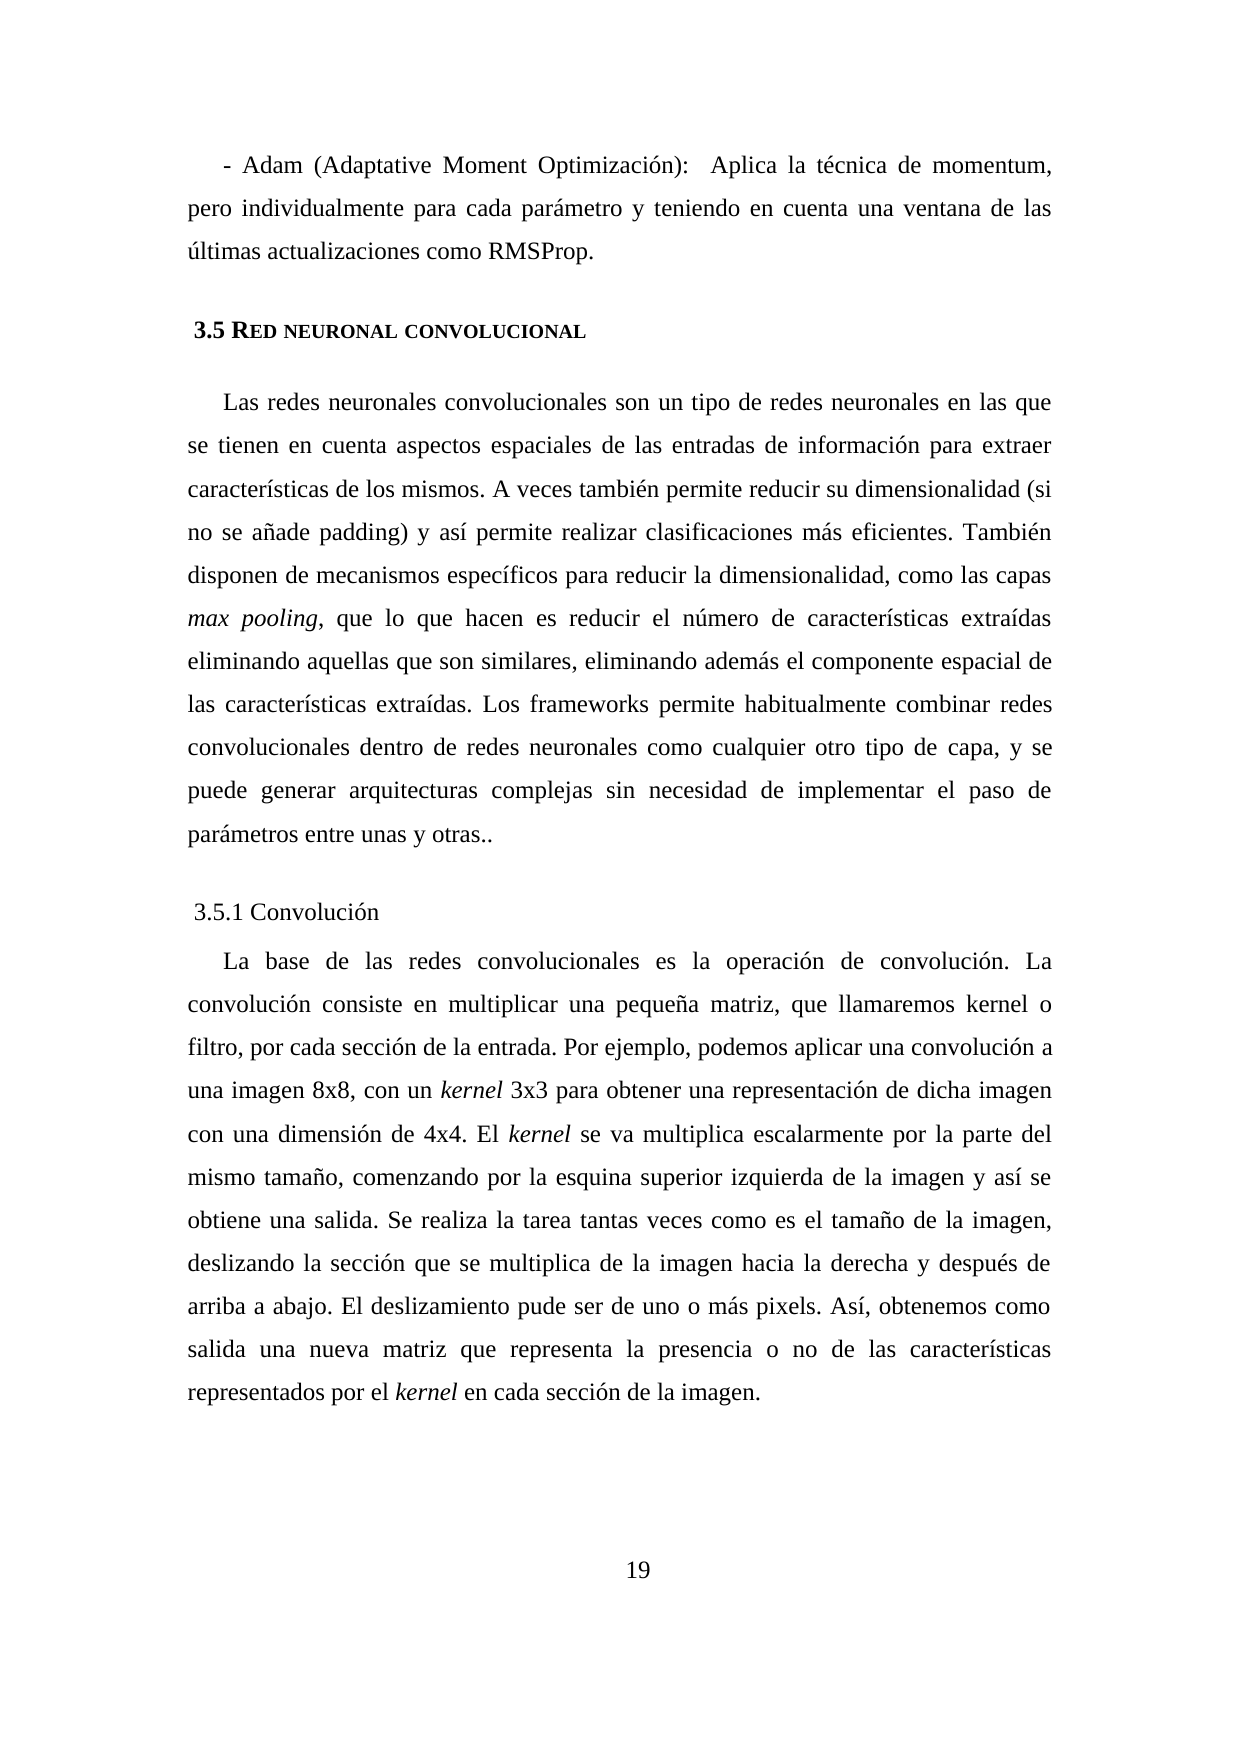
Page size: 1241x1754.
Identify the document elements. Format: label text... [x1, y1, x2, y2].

text Las redes neuronales convolucionales son un tipo de redes neuronales en las que se tienen en cuenta aspectos espaciales de las entradas de información para extraer características de los mismos. A veces también permite reducir su dimensionalidad (si no se añade padding) y así permite realizar clasificaciones más eficientes. También disponen de mecanismos específicos para reducir la dimensionalidad, como las capas max pooling, que lo que hacen es reducir el número de características extraídas eliminando aquellas que son similares, eliminando además el componente espacial de las características extraídas. Los frameworks permite habitualmente combinar redes convolucionales dentro de redes neuronales como cualquier otro tipo de capa, y se puede generar arquitecturas complejas sin necesidad de implementar el paso de parámetros entre unas y otras.. [187, 387, 1053, 847]
subtitle Red neuronal convolucional [187, 315, 949, 343]
text - Adam (Adaptative Moment Optimización): Aplica la técnica de momentum, pero individualmente para cada parámetro y teniendo en cuenta una ventana de las últimas actualizaciones como RMSProp. [187, 150, 1053, 265]
subtitle Convolución [187, 897, 1053, 926]
text La base de las redes convolucionales es la operación de convolución. La convolución consiste en multiplicar una pequeña matriz, que llamaremos kernel o filtro, por cada sección de la entrada. Por ejemplo, podemos aplicar una convolución a una imagen 8x8, con un kernel 3x3 para obtener una representación de dicha imagen con una dimensión de 4x4. El kernel se va multiplica escalarmente por la parte del mismo tamaño, comenzando por la esquina superior izquierda de la imagen y así se obtiene una salida. Se realiza la tarea tantas veces como es el tamaño de la imagen, deslizando la sección que se multiplica de la imagen hacia la derecha y después de arriba a abajo. El deslizamiento pude ser de uno o más pixels. Así, obtenemos como salida una nueva matriz que representa la presencia o no de las características representados por el kernel en cada sección de la imagen. [187, 946, 1053, 1406]
